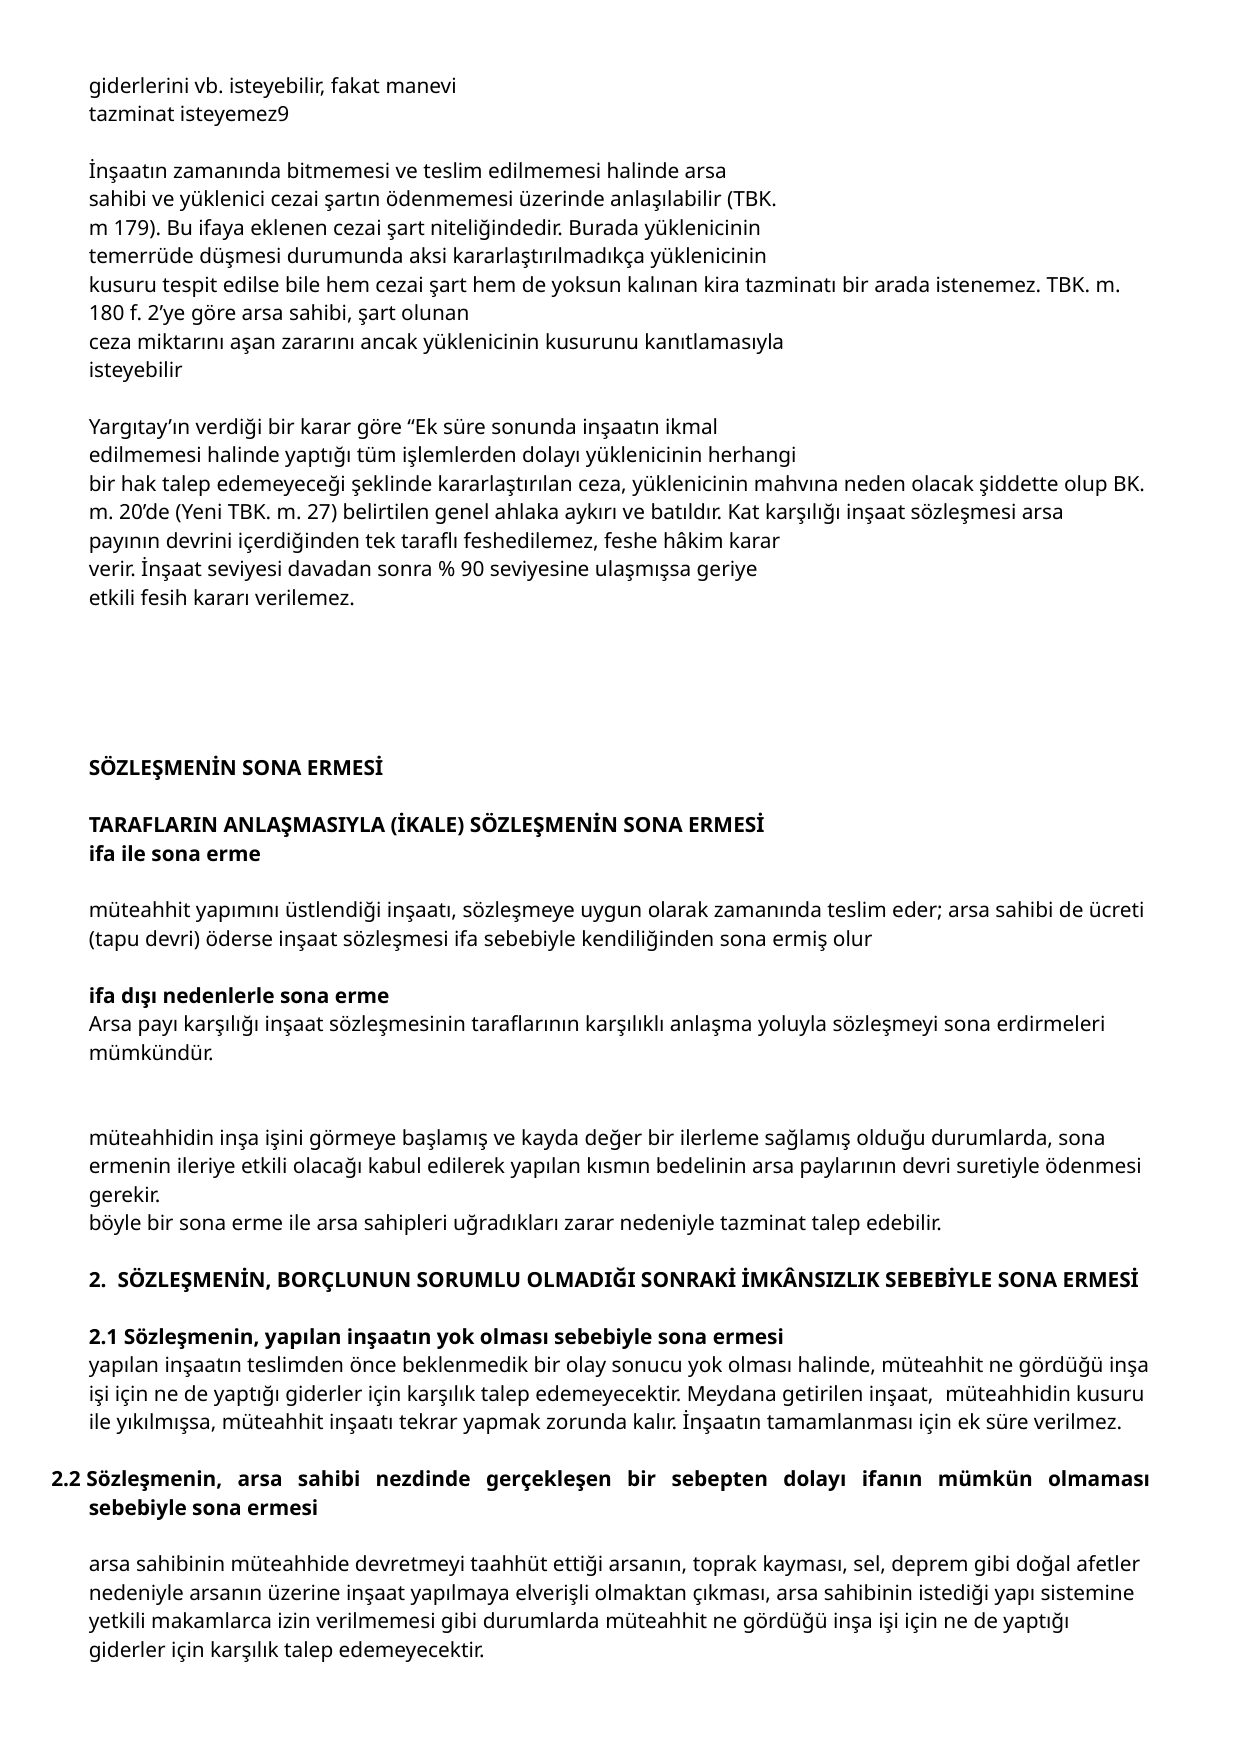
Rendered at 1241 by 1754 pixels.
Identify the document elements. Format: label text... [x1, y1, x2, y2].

text İnşaatın zamanında bitmemesi ve teslim edilmemesi halinde arsa sahibi ve yüklenici cezai şartın ödenmemesi üzerinde anlaşılabilir (TBK. m 179). Bu ifaya eklenen cezai şart niteliğindedir. Burada yüklenicinin temerrüde düşmesi durumunda aksi kararlaştırılmadıkça yüklenicinin kusuru tespit edilse bile hem cezai şart hem de yoksun kalınan kira tazminatı bir arada istenemez. TBK. m. 180 f. 2’ye göre arsa sahibi, şart olunan ceza miktarını aşan zararını ancak yüklenicinin kusurunu kanıtlamasıyla isteyebilir [88, 156, 1152, 384]
text Yargıtay’ın verdiği bir karar göre “Ek süre sonunda inşaatın ikmal edilmemesi halinde yaptığı tüm işlemlerden dolayı yüklenicinin herhangi bir hak talep edemeyeceği şeklinde kararlaştırılan ceza, yüklenicinin mahvına neden olacak şiddette olup BK. m. 20’de (Yeni TBK. m. 27) belirtilen genel ahlaka aykırı ve batıldır. Kat karşılığı inşaat sözleşmesi arsa payının devrini içerdiğinden tek taraflı feshedilemez, feshe hâkim karar verir. İnşaat seviyesi davadan sonra % 90 seviyesine ulaşmışsa geriye etkili fesih kararı verilemez. [88, 412, 1152, 611]
text 2. SÖZLEŞMENİN, BORÇLUNUN SORUMLU OLMADIĞI SONRAKİ İMKÂNSIZLIK SEBEBİYLE SONA ERMESİ [88, 1265, 1152, 1294]
text böyle bir sona erme ile arsa sahipleri uğradıkları zarar nedeniyle tazminat talep edebilir. [88, 1208, 1152, 1237]
text 2.2 Sözleşmenin, arsa sahibi nezdinde gerçekleşen bir sebepten dolayı ifanın mümkün olmaması sebebiyle sona ermesi [51, 1464, 1152, 1521]
text arsa sahibinin müteahhide devretmeyi taahhüt ettiği arsanın, toprak kayması, sel, deprem gibi doğal afetler nedeniyle arsanın üzerine inşaat yapılmaya elverişli olmaktan çıkması, arsa sahibinin istediği yapı sistemine yetkili makamlarca izin verilmemesi gibi durumlarda müteahhit ne gördüğü inşa işi için ne de yaptığı giderler için karşılık talep edemeyecektir. [88, 1549, 1152, 1663]
text 2.1 Sözleşmenin, yapılan inşaatın yok olması sebebiyle sona ermesi [88, 1322, 1152, 1351]
text ifa ile sona erme [88, 839, 1152, 867]
text ifa dışı nedenlerle sona erme [88, 981, 1152, 1009]
text yapılan inşaatın teslimden önce beklenmedik bir olay sonucu yok olması halinde, müteahhit ne gördüğü inşa işi için ne de yaptığı giderler için karşılık talep edemeyecektir. Meydana getirilen inşaat, müteahhidin kusuru ile yıkılmışsa, müteahhit inşaatı tekrar yapmak zorunda kalır. İnşaatın tamamlanması için ek süre verilmez. [88, 1351, 1152, 1436]
text TARAFLARIN ANLAŞMASIYLA (İKALE) SÖZLEŞMENİN SONA ERMESİ [88, 810, 1152, 839]
text Arsa payı karşılığı inşaat sözleşmesinin taraflarının karşılıklı anlaşma yoluyla sözleşmeyi sona erdirmeleri mümkündür. [88, 1009, 1152, 1066]
text SÖZLEŞMENİN SONA ERMESİ [88, 753, 1152, 782]
text müteahhit yapımını üstlendiği inşaatı, sözleşmeye uygun olarak zamanında teslim eder; arsa sahibi de ücreti (tapu devri) öderse inşaat sözleşmesi ifa sebebiyle kendiliğinden sona ermiş olur [88, 896, 1152, 952]
text giderlerini vb. isteyebilir, fakat manevi tazminat isteyemez9 [88, 71, 1152, 128]
text müteahhidin inşa işini görmeye başlamış ve kayda değer bir ilerleme sağlamış olduğu durumlarda, sona ermenin ileriye etkili olacağı kabul edilerek yapılan kısmın bedelinin arsa paylarının devri suretiyle ödenmesi gerekir. [88, 1123, 1152, 1208]
